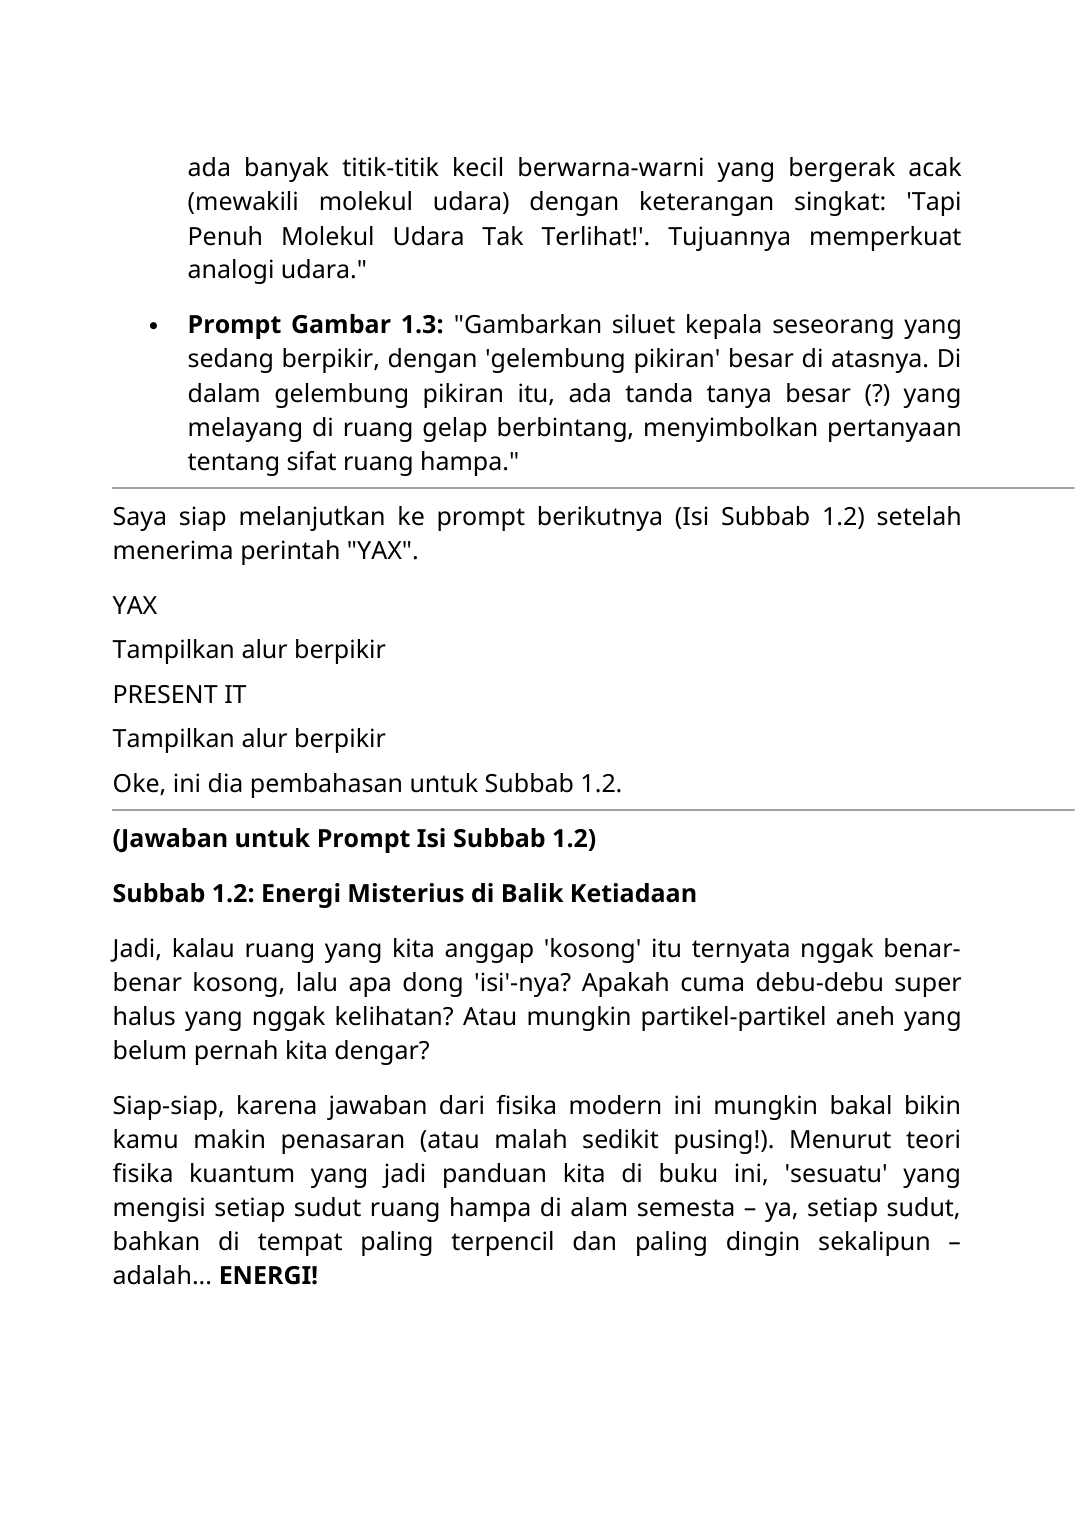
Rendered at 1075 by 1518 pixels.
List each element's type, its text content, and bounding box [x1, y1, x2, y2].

text Subbab 1.2: Energi Misterius di Balik Ketiadaan [112, 876, 962, 909]
list Prompt Gambar 1.3: "Gambarkan siluet kepala seseorang yang sedang berpikir, dengan 'gelembung pikiran' besar di atasnya. Di dalam gelembung pikiran itu, ada tanda tanya besar (?) yang melayang di ruang gelap berbintang, menyimbolkan pertanyaan tentang sifat ruang hampa." [150, 307, 962, 477]
text Tampilkan alur berpikir [112, 721, 962, 755]
text Oke, ini dia pembahasan untuk Subbab 1.2. [112, 765, 962, 799]
text Saya siap melanjutkan ke prompt berikutnya (Isi Subbab 1.2) setelah menerima perintah "YAX". [112, 498, 962, 567]
text Jadi, kalau ruang yang kita anggap 'kosong' itu ternyata nggak benar-benar kosong, lalu apa dong 'isi'-nya? Apakah cuma debu-debu super halus yang nggak kelihatan? Atau mungkin partikel-partikel aneh yang belum pernah kita dengar? [112, 930, 962, 1067]
text Tampilkan alur berpikir [112, 632, 962, 666]
text YAX [112, 587, 962, 622]
text (Jawaban untuk Prompt Isi Subbab 1.2) [112, 821, 962, 855]
text PRESENT IT [112, 676, 962, 711]
text Siap-siap, karena jawaban dari fisika modern ini mungkin bakal bikin kamu makin penasaran (atau malah sedikit pusing!). Menurut teori fisika kuantum yang jadi panduan kita di buku ini, 'sesuatu' yang mengisi setiap sudut ruang hampa di alam semesta – ya, setiap sudut, bahkan di tempat paling terpencil dan paling dingin sekalipun – adalah... ENERGI! [112, 1087, 962, 1292]
list ada banyak titik-titik kecil berwarna-warni yang bergerak acak (mewakili molekul udara) dengan keterangan singkat: 'Tapi Penuh Molekul Udara Tak Terlihat!'. Tujuannya memperkuat analogi udara." [150, 150, 962, 286]
